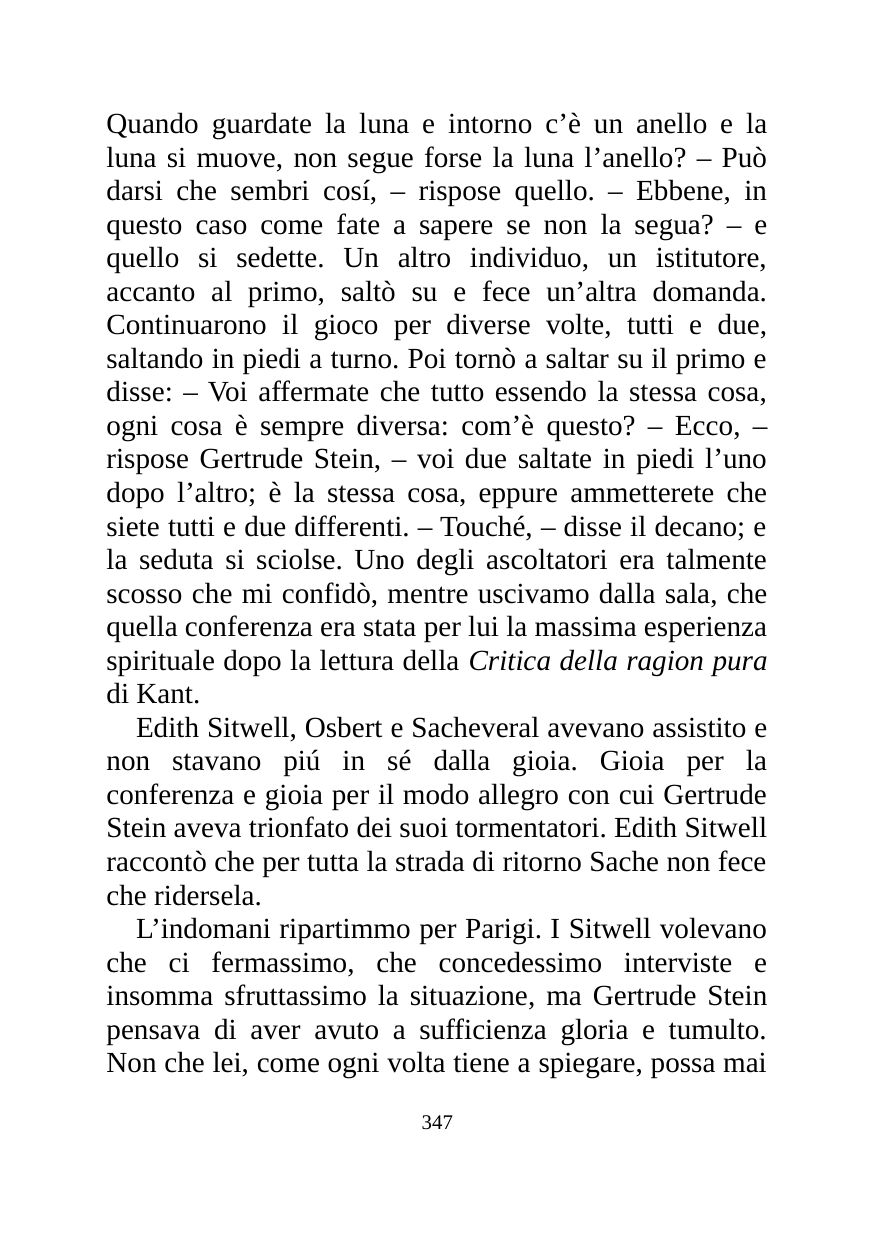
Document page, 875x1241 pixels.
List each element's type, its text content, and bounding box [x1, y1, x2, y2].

text L’indomani ripartimmo per Parigi. I Sitwell volevano che ci fermassimo, che concedessimo interviste e insomma sfruttassimo la situazione, ma Gertrude Stein pensava di aver avuto a sufficienza gloria e tumulto. Non che lei, come ogni volta tiene a spiegare, possa mai [106, 911, 768, 1079]
text Edith Sitwell, Osbert e Sacheveral avevano assistito e non stavano piú in sé dalla gioia. Gioia per la conferenza e gioia per il modo allegro con cui Gertrude Stein aveva trionfato dei suoi tormentatori. Edith Sitwell raccontò che per tutta la strada di ritorno Sache non fece che ridersela. [106, 710, 768, 911]
text Quando guardate la luna e intorno c’è un anello e la luna si muove, non segue forse la luna l’anello? – Può darsi che sembri cosí, – rispose quello. – Ebbene, in questo caso come fate a sapere se non la segua? – e quello si sedette. Un altro individuo, un istitutore, accanto al primo, saltò su e fece un’altra domanda. Continuarono il gioco per diverse volte, tutti e due, saltando in piedi a turno. Poi tornò a saltar su il primo e disse: – Voi affermate che tutto essendo la stessa cosa, ogni cosa è sempre diversa: com’è questo? – Ecco, – rispose Gertrude Stein, – voi due saltate in piedi l’uno dopo l’altro; è la stessa cosa, eppure ammetterete che siete tutti e due differenti. – Touché, – disse il decano; e la seduta si sciolse. Uno degli ascoltatori era talmente scosso che mi confidò, mentre uscivamo dalla sala, che quella conferenza era stata per lui la massima esperienza spirituale dopo la lettura della Critica della ragion pura di Kant. [106, 106, 768, 710]
